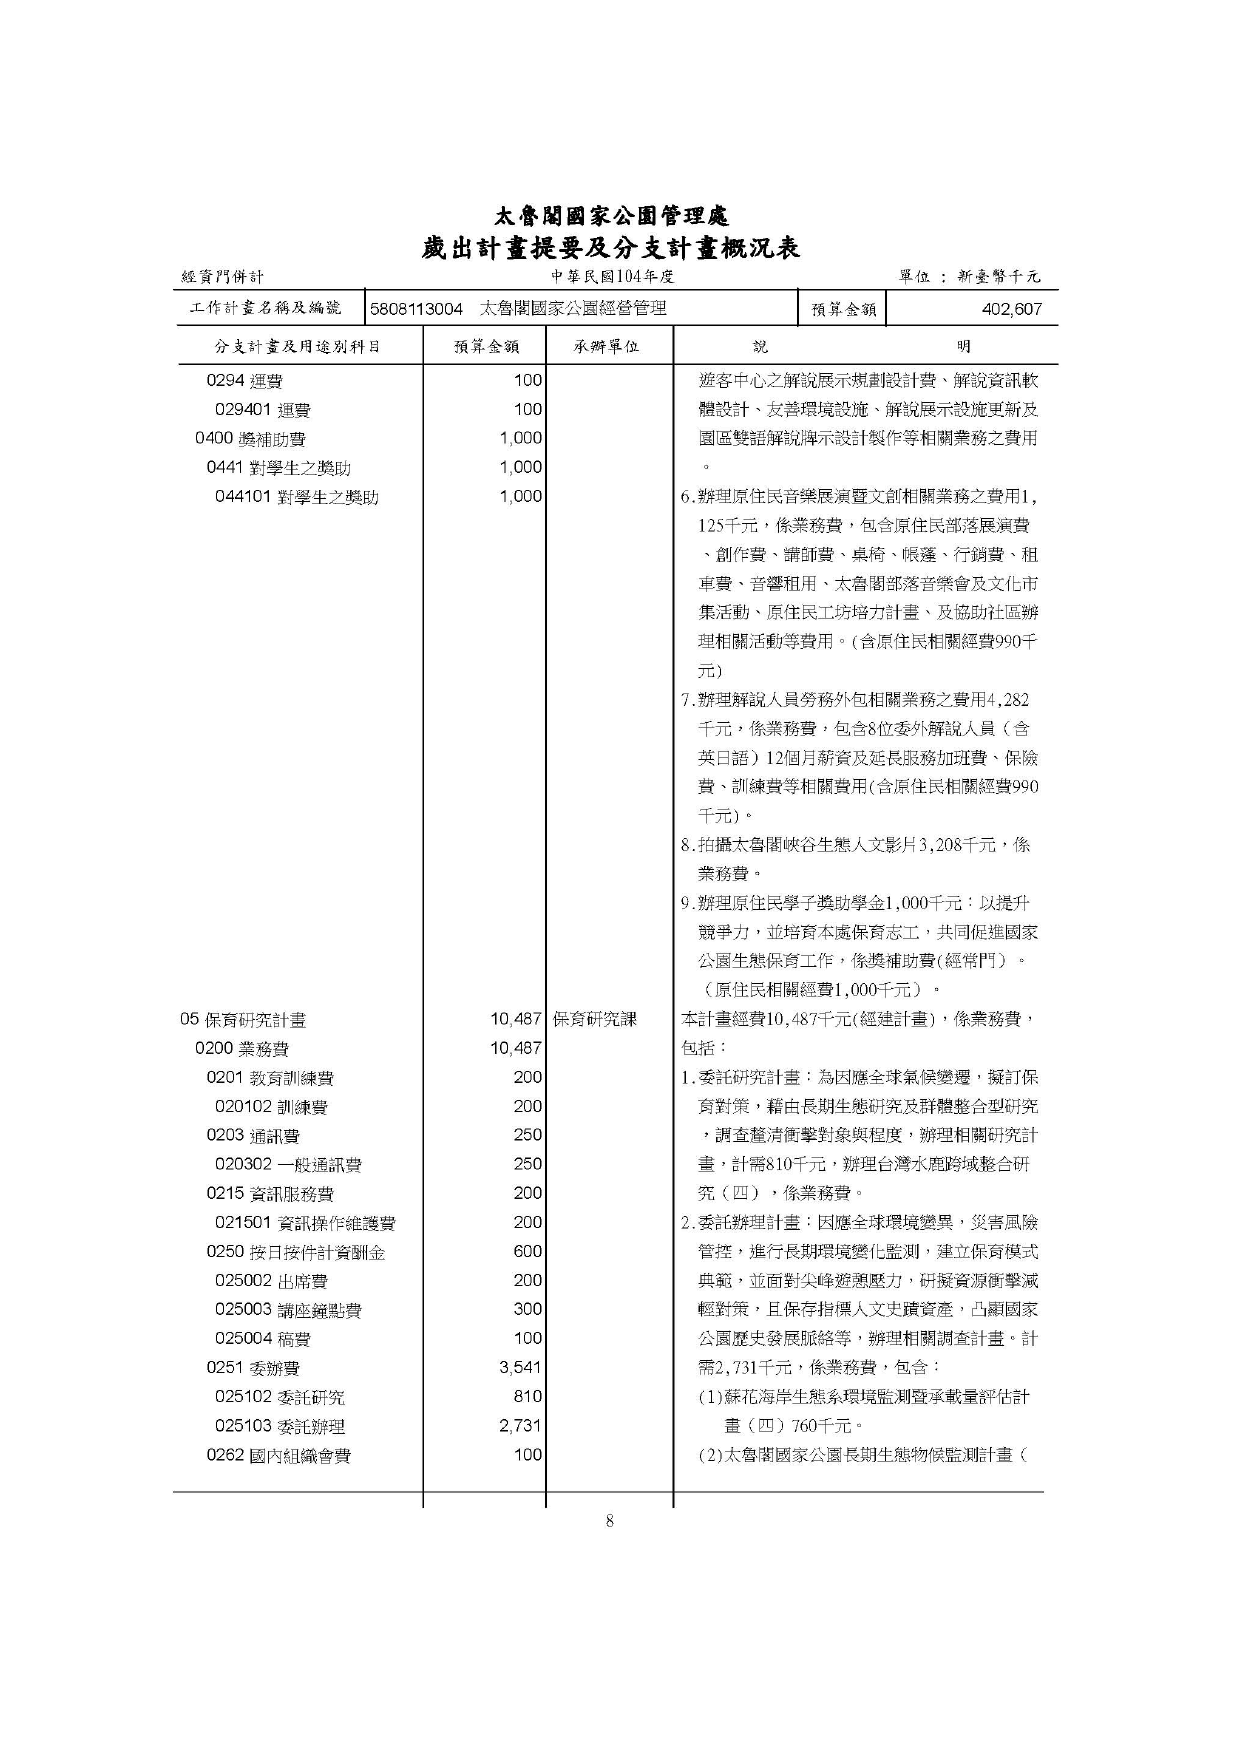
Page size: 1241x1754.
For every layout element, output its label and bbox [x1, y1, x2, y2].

picture [118, 164, 1122, 1584]
